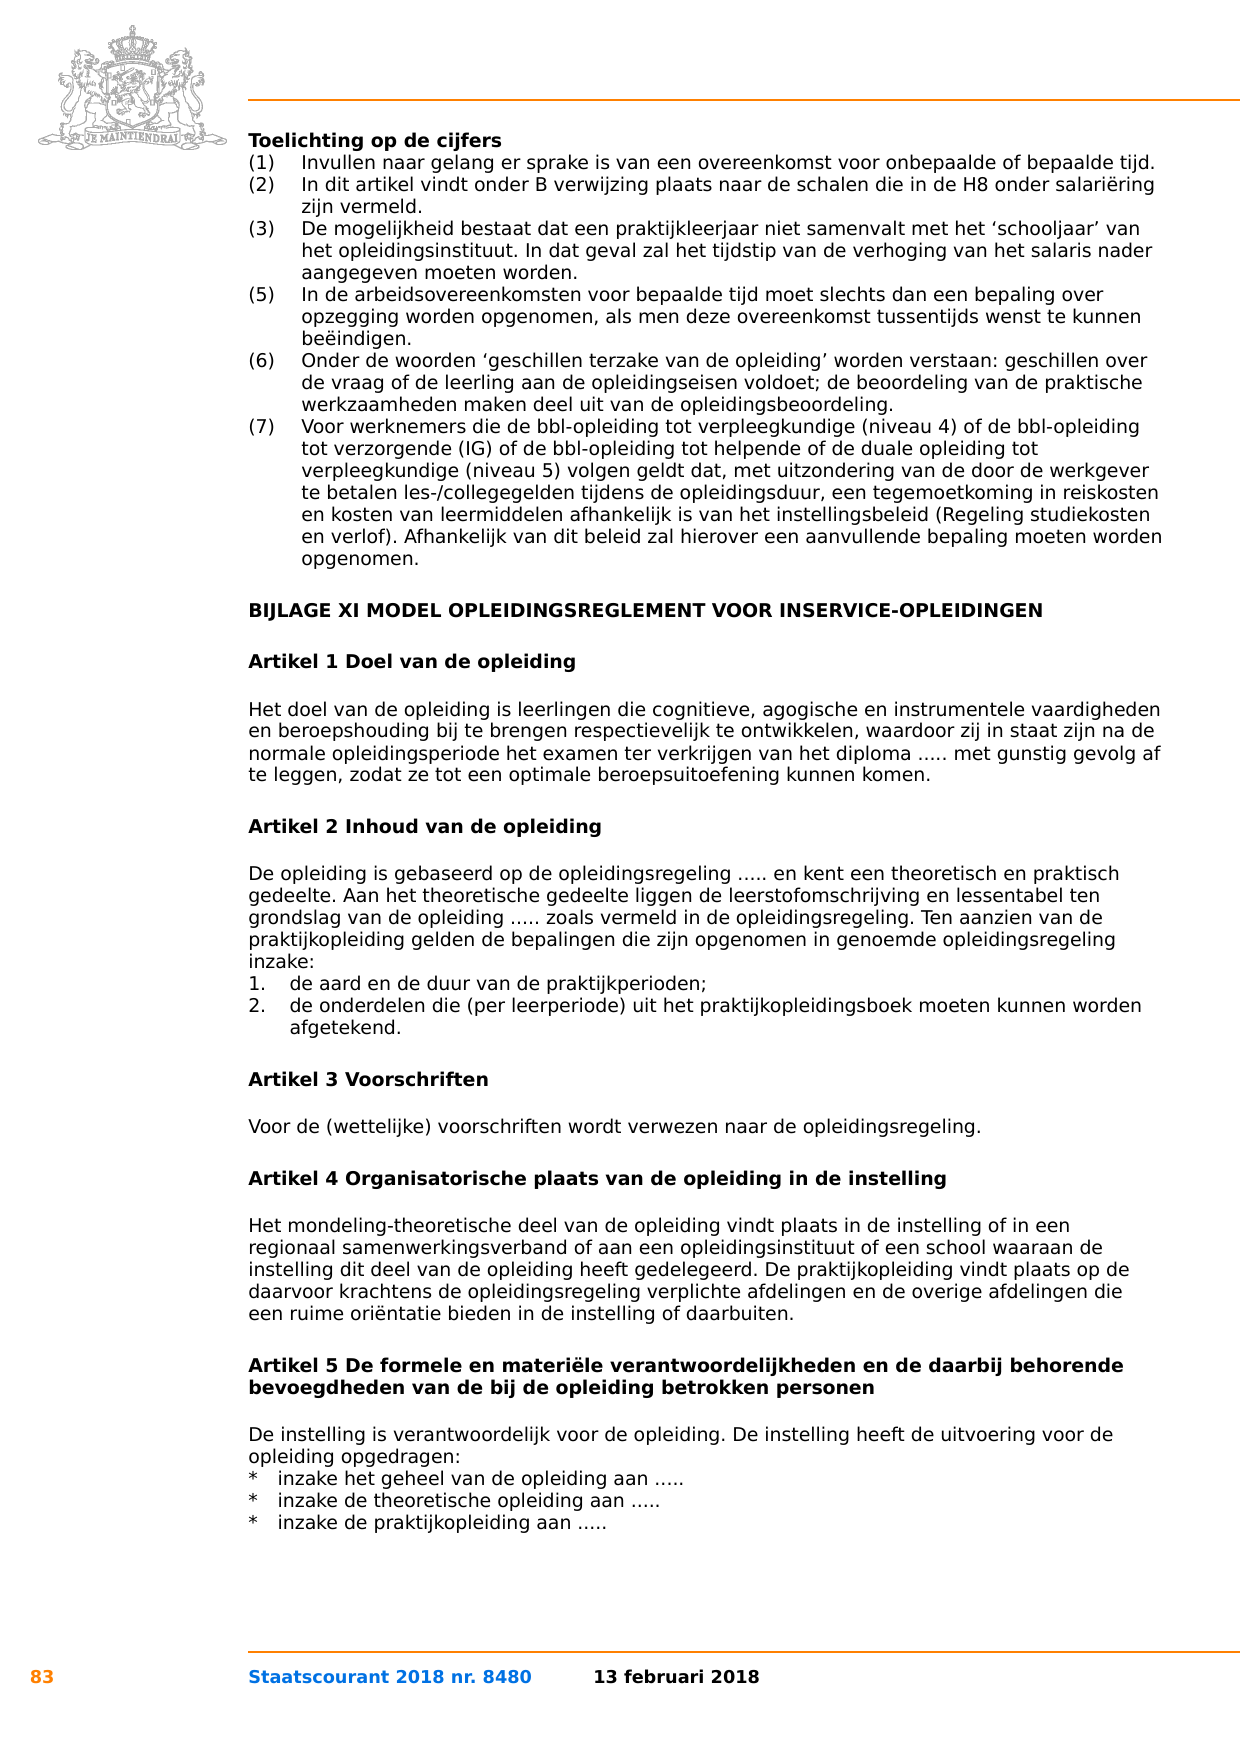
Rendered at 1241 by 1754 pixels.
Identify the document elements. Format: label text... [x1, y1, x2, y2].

text Het doel van de opleiding is leerlingen die cognitieve, agogische en instrumentele vaardigheden en beroepshouding bij te brengen respectievelijk te ontwikkelen, waardoor zij in staat zijn na de normale opleidingsperiode het examen ter verkrijgen van het diploma ..... met gunstig gevolg af te leggen, zodat ze tot een optimale beroepsuitoefening kunnen komen. [248, 698, 1163, 786]
text Voor de (wettelijke) voorschriften wordt verwezen naar de opleidingsregeling. [248, 1116, 1163, 1138]
subtitle Artikel 5 De formele en materiële verantwoordelijkheden en de daarbij behorende bevoegdheden van de bij de opleiding betrokken personen [248, 1355, 1163, 1399]
text De opleiding is gebaseerd op de opleidingsregeling ..... en kent een theoretisch en praktisch gedeelte. Aan het theoretische gedeelte liggen de leerstofomschrijving en lessentabel ten grondslag van de opleiding ..... zoals vermeld in de opleidingsregeling. Ten aanzien van de praktijkopleiding gelden de bepalingen die zijn opgenomen in genoemde opleidingsregeling inzake: [248, 863, 1163, 973]
text (3) De mogelijkheid bestaat dat een praktijkleerjaar niet samenvalt met het ‘schooljaar’ van het opleidingsinstituut. In dat geval zal het tijdstip van de verhoging van het salaris nader aangegeven moeten worden. [248, 218, 1163, 284]
subtitle Artikel 1 Doel van de opleiding [248, 651, 1163, 673]
subtitle Artikel 2 Inhoud van de opleiding [248, 816, 1163, 838]
text * inzake de praktijkopleiding aan ..... [248, 1512, 1163, 1534]
text * inzake het geheel van de opleiding aan ..... [248, 1468, 1163, 1490]
text Het mondeling-theoretische deel van de opleiding vindt plaats in de instelling of in een regionaal samenwerkingsverband of aan een opleidingsinstituut of een school waaraan de instelling dit deel van de opleiding heeft gedelegeerd. De praktijkopleiding vindt plaats op de daarvoor krachtens de opleidingsregeling verplichte afdelingen en de overige afdelingen die een ruime oriëntatie bieden in de instelling of daarbuiten. [248, 1215, 1163, 1325]
text (5) In de arbeidsovereenkomsten voor bepaalde tijd moet slechts dan een bepaling over opzegging worden opgenomen, als men deze overeenkomst tussentijds wenst te kunnen beëindigen. [248, 284, 1163, 350]
text (6) Onder de woorden ‘geschillen terzake van de opleiding’ worden verstaan: geschillen over de vraag of de leerling aan de opleidingseisen voldoet; de beoordeling van de praktische werkzaamheden maken deel uit van de opleidingsbeoordeling. [248, 350, 1163, 416]
picture [38, 25, 227, 150]
text De instelling is verantwoordelijk voor de opleiding. De instelling heeft de uitvoering voor de opleiding opgedragen: [248, 1424, 1163, 1468]
text * inzake de theoretische opleiding aan ..... [248, 1490, 1163, 1512]
subtitle Artikel 3 Voorschriften [248, 1069, 1163, 1091]
subtitle Toelichting op de cijfers [248, 130, 1163, 152]
subtitle BIJLAGE XI MODEL OPLEIDINGSREGLEMENT VOOR INSERVICE-OPLEIDINGEN [248, 599, 1163, 621]
text (1) Invullen naar gelang er sprake is van een overeenkomst voor onbepaalde of bepaalde tijd. [248, 152, 1163, 174]
text 2. de onderdelen die (per leerperiode) uit het praktijkopleidingsboek moeten kunnen worden afgetekend. [248, 995, 1163, 1039]
text 1. de aard en de duur van de praktijkperioden; [248, 973, 1163, 995]
subtitle Artikel 4 Organisatorische plaats van de opleiding in de instelling [248, 1168, 1163, 1190]
text (7) Voor werknemers die de bbl-opleiding tot verpleegkundige (niveau 4) of de bbl-opleiding tot verzorgende (IG) of de bbl-opleiding tot helpende of de duale opleiding tot verpleegkundige (niveau 5) volgen geldt dat, met uitzondering van de door de werkgever te betalen les-/collegegelden tijdens de opleidingsduur, een tegemoetkoming in reiskosten en kosten van leermiddelen afhankelijk is van het instellingsbeleid (Regeling studiekosten en verlof). Afhankelijk van dit beleid zal hierover een aanvullende bepaling moeten worden opgenomen. [248, 416, 1163, 569]
text (2) In dit artikel vindt onder B verwijzing plaats naar de schalen die in de H8 onder salariëring zijn vermeld. [248, 174, 1163, 218]
